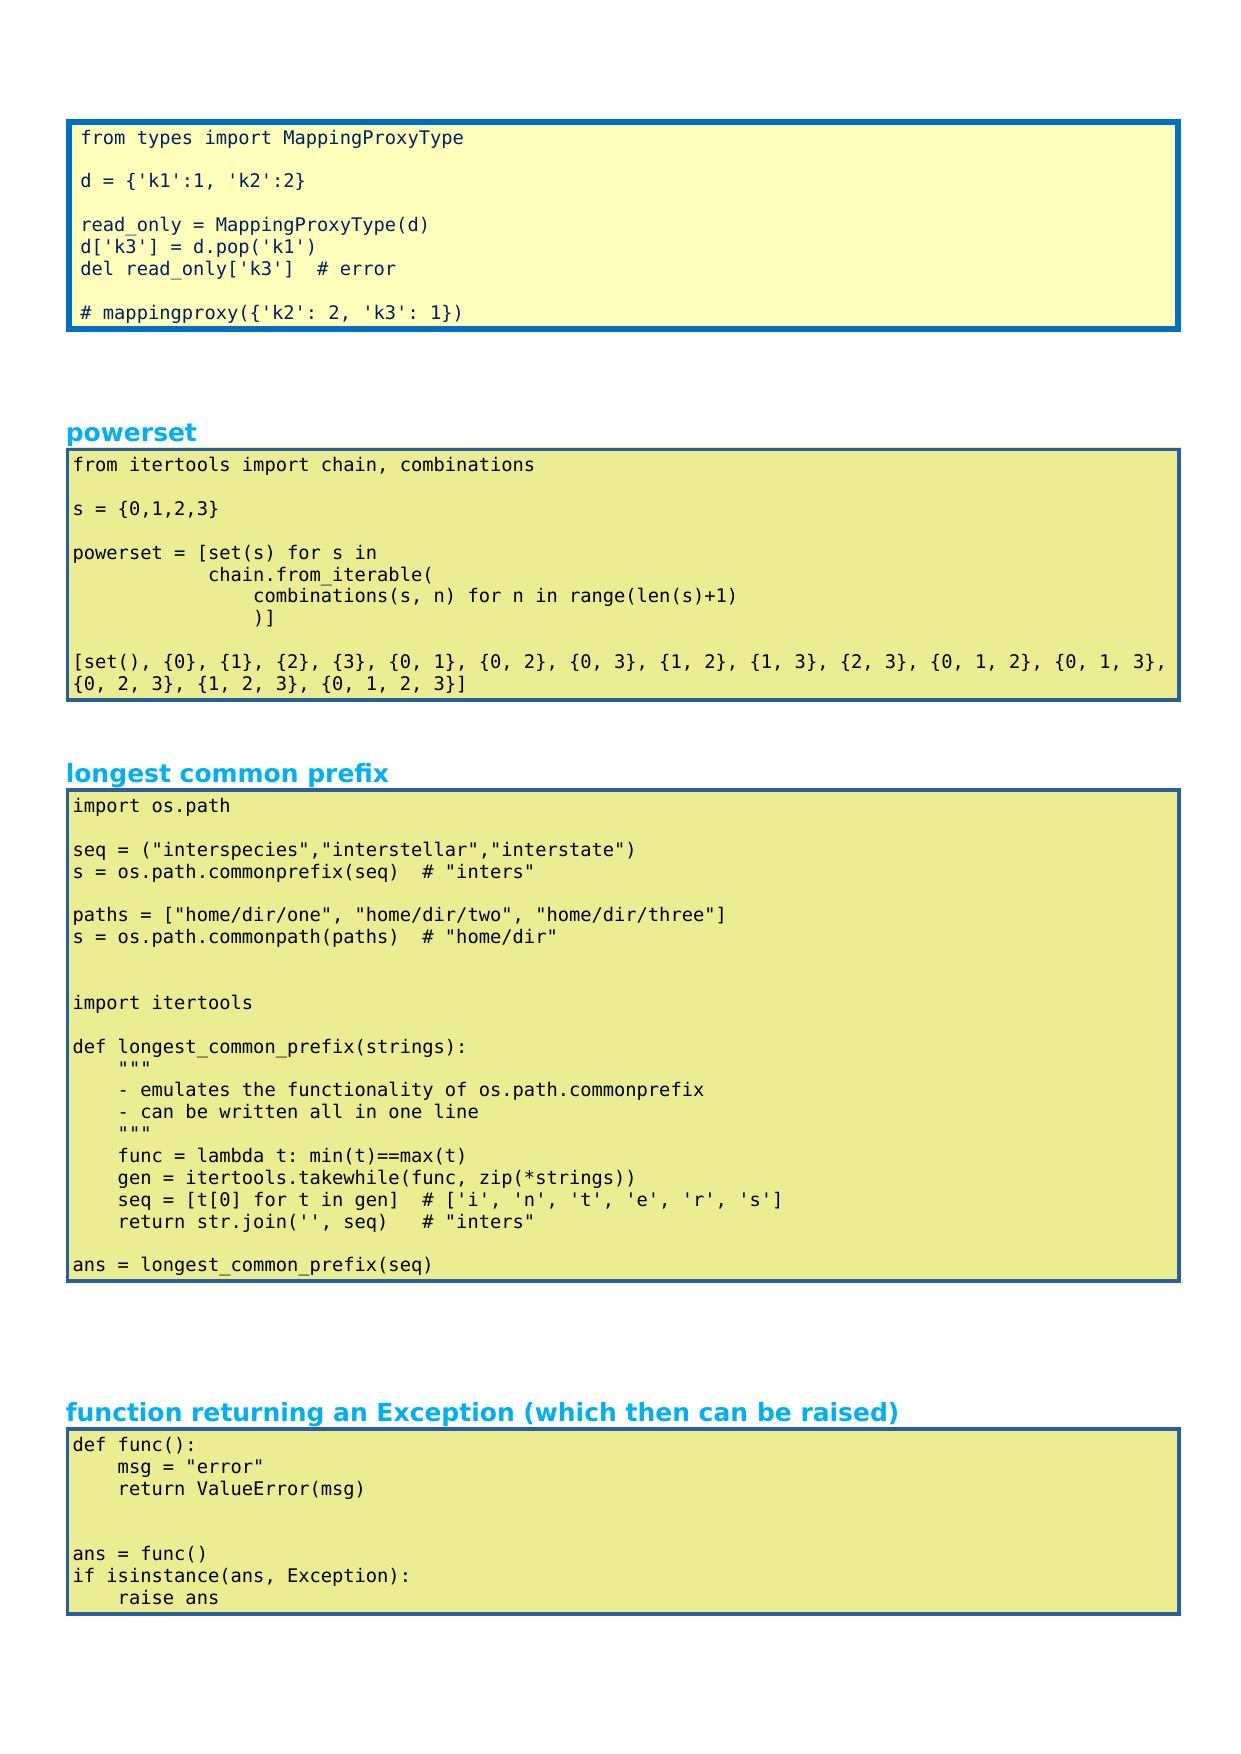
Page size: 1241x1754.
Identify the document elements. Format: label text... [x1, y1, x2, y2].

text s = {0,1,2,3} [69, 491, 1177, 513]
text """ [69, 1116, 1177, 1138]
title function returning an Exception (which then can be raised) [66, 1398, 1181, 1427]
title powerset [66, 418, 1181, 447]
text powerset = [set(s) for s in [69, 535, 1177, 557]
text ans = longest_common_prefix(seq) [69, 1248, 1177, 1279]
text chain.from_iterable( [69, 557, 1177, 579]
text """ [69, 1051, 1177, 1073]
text s = os.path.commonpath(paths) # "home/dir" [69, 919, 1177, 941]
text combinations(s, n) for n in range(len(s)+1) [69, 579, 1177, 601]
text ans = func() [69, 1537, 1177, 1558]
text func = lambda t: min(t)==max(t) [69, 1138, 1177, 1160]
text def longest_common_prefix(strings): [69, 1029, 1177, 1051]
text def func(): [69, 1431, 1177, 1449]
text raise ans [69, 1580, 1177, 1612]
title longest common prefix [66, 759, 1181, 788]
text # mappingproxy({'k2': 2, 'k3': 1}) [72, 293, 1175, 326]
text seq = ("interspecies","interstellar","interstate") [69, 832, 1177, 854]
text return str.join('', seq) # "inters" [69, 1204, 1177, 1226]
text paths = ["home/dir/one", "home/dir/two", "home/dir/three"] [69, 898, 1177, 919]
text msg = "error" [69, 1449, 1177, 1471]
text read_only = MappingProxyType(d) [72, 206, 1175, 228]
text if isinstance(ans, Exception): [69, 1558, 1177, 1580]
text d = {'k1':1, 'k2':2} [72, 162, 1175, 184]
text from itertools import chain, combinations [69, 451, 1177, 469]
text s = os.path.commonprefix(seq) # "inters" [69, 854, 1177, 876]
text d['k3'] = d.pop('k1') [72, 228, 1175, 250]
text gen = itertools.takewhile(func, zip(*strings)) [69, 1160, 1177, 1182]
text )] [69, 601, 1177, 622]
text - can be written all in one line [69, 1094, 1177, 1116]
text import itertools [69, 985, 1177, 1007]
text import os.path [69, 792, 1177, 810]
text [set(), {0}, {1}, {2}, {3}, {0, 1}, {0, 2}, {0, 3}, {1, 2}, {1, 3}, {2, 3}, {0, 1, 2}, {0, 1, 3}, {0, 2, 3}, {1, 2, 3}, {0, 1, 2, 3}] [69, 644, 1177, 698]
text seq = [t[0] for t in gen] # ['i', 'n', 't', 'e', 'r', 's'] [69, 1182, 1177, 1204]
text - emulates the functionality of os.path.commonprefix [69, 1073, 1177, 1094]
text return ValueError(msg) [69, 1471, 1177, 1493]
text from types import MappingProxyType [72, 125, 1175, 140]
text del read_only['k3'] # error [72, 250, 1175, 272]
